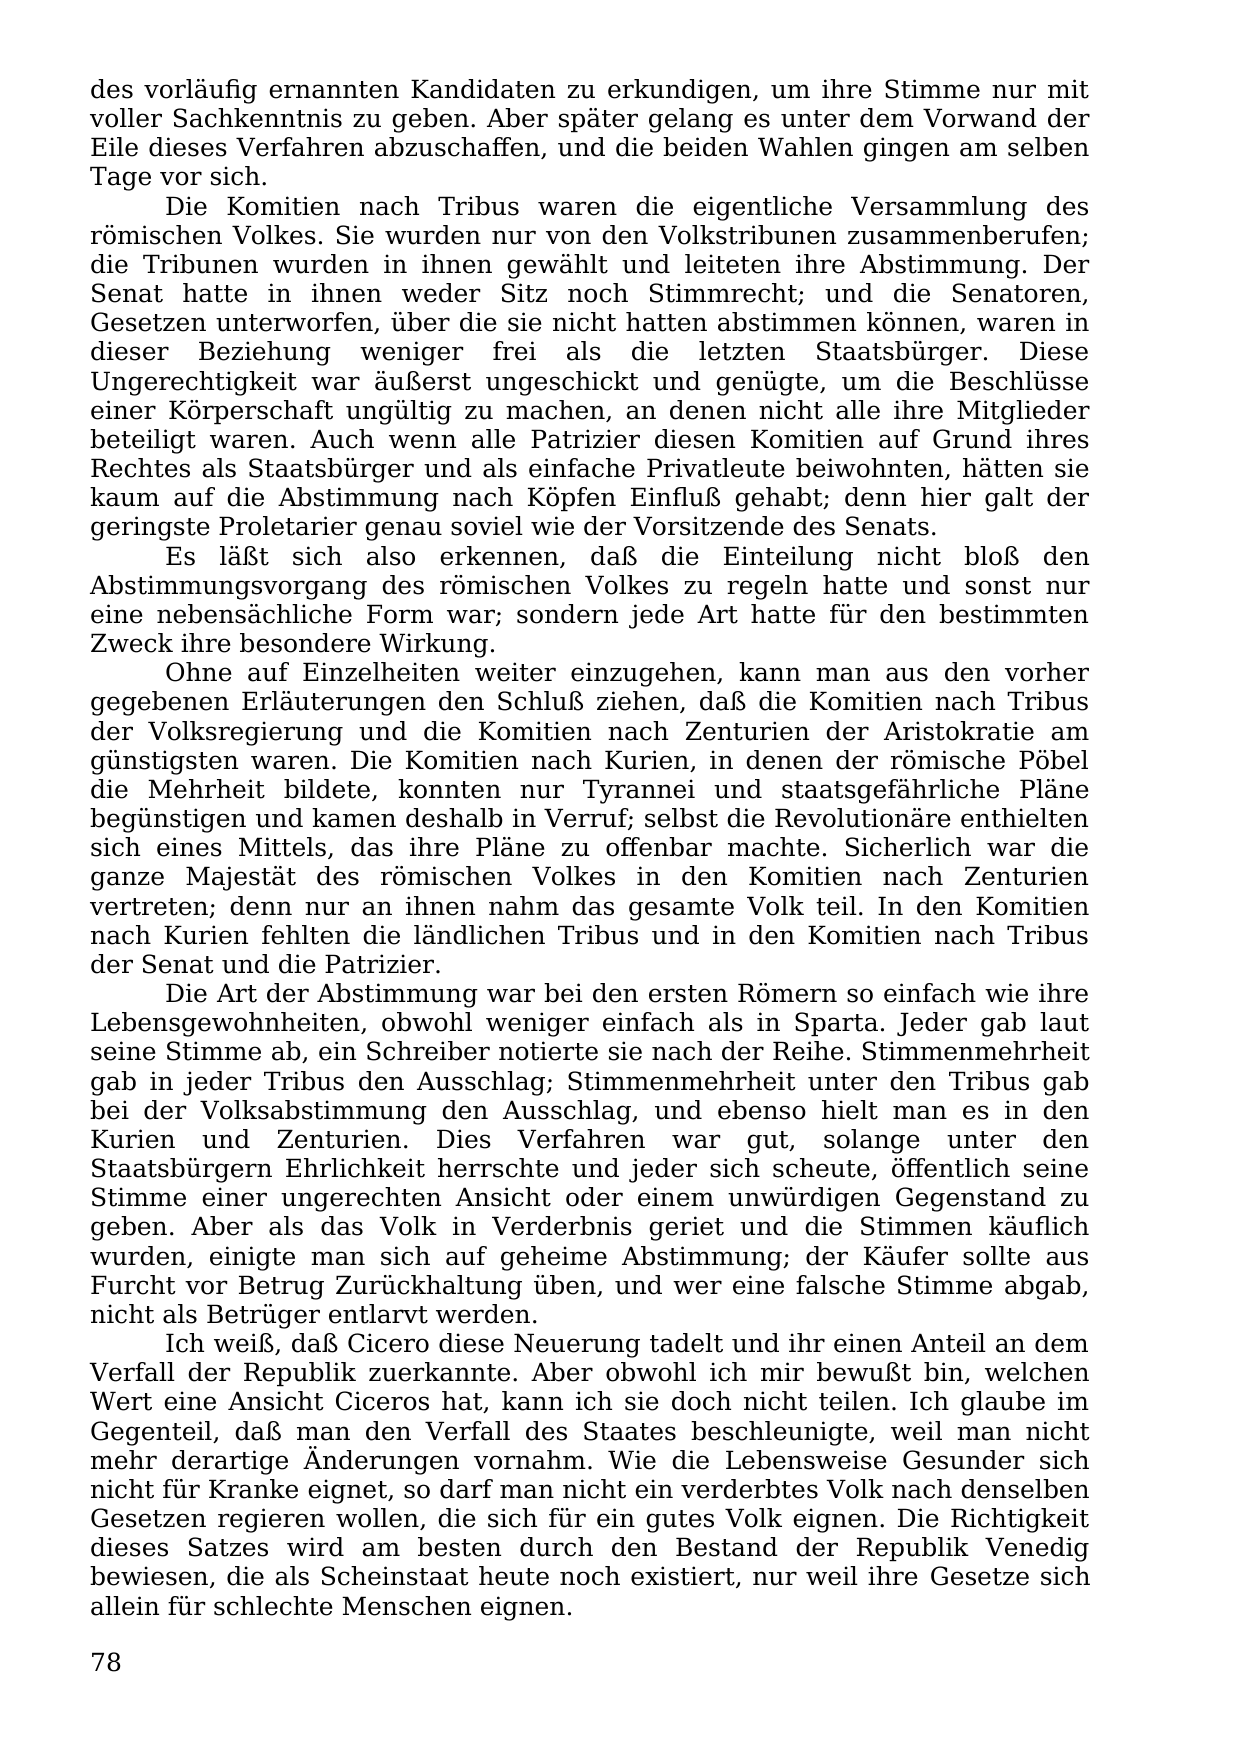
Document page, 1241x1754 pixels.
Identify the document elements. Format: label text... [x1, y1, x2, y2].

text Die Art der Abstimmung war bei den ersten Römern so einfach wie ihre Lebensgewohnheiten, obwohl weniger einfach als in Sparta. Jeder gab laut seine Stimme ab, ein Schreiber notierte sie nach der Reihe. Stimmenmehrheit gab in jeder Tribus den Ausschlag; Stimmenmehrheit unter den Tribus gab bei der Volksabstimmung den Ausschlag, und ebenso hielt man es in den Kurien und Zenturien. Dies Verfahren war gut, solange unter den Staatsbürgern Ehrlichkeit herrschte und jeder sich scheute, öffentlich seine Stimme einer ungerechten Ansicht oder einem unwürdigen Gegenstand zu geben. Aber als das Volk in Verderbnis geriet und die Stimmen käuflich wurden, einigte man sich auf geheime Abstimmung; der Käufer sollte aus Furcht vor Betrug Zurückhaltung üben, und wer eine falsche Stimme abgab, nicht als Betrüger entlarvt werden. [90, 979, 1091, 1329]
text Die Komitien nach Tribus waren die eigentliche Versammlung des römischen Volkes. Sie wurden nur von den Volkstribunen zusammenberufen; die Tribunen wurden in ihnen gewählt und leiteten ihre Abstimmung. Der Senat hatte in ihnen weder Sitz noch Stimmrecht; und die Senatoren, Gesetzen unterworfen, über die sie nicht hatten abstimmen können, waren in dieser Beziehung weniger frei als die letzten Staatsbürger. Diese Ungerechtigkeit war äußerst ungeschickt und genügte, um die Beschlüsse einer Körperschaft ungültig zu machen, an denen nicht alle ihre Mitglieder beteiligt waren. Auch wenn alle Patrizier diesen Komitien auf Grund ihres Rechtes als Staatsbürger und als einfache Privatleute beiwohnten, hätten sie kaum auf die Abstimmung nach Köpfen Einfluß gehabt; denn hier galt der geringste Proletarier genau soviel wie der Vorsitzende des Senats. [90, 192, 1091, 542]
text Ohne auf Einzelheiten weiter einzugehen, kann man aus den vorher gegebenen Erläuterungen den Schluß ziehen, daß die Komitien nach Tribus der Volksregierung und die Komitien nach Zenturien der Aristokratie am günstigsten waren. Die Komitien nach Kurien, in denen der römische Pöbel die Mehrheit bildete, konnten nur Tyrannei und staatsgefährliche Pläne begünstigen und kamen deshalb in Verruf; selbst die Revolutionäre enthielten sich eines Mittels, das ihre Pläne zu offenbar machte. Sicherlich war die ganze Majestät des römischen Volkes in den Komitien nach Zenturien vertreten; denn nur an ihnen nahm das gesamte Volk teil. In den Komitien nach Kurien fehlten die ländlichen Tribus und in den Komitien nach Tribus der Senat und die Patrizier. [90, 658, 1091, 979]
text Ich weiß, daß Cicero diese Neuerung tadelt und ihr einen Anteil an dem Verfall der Republik zuerkannte. Aber obwohl ich mir bewußt bin, welchen Wert eine Ansicht Ciceros hat, kann ich sie doch nicht teilen. Ich glaube im Gegenteil, daß man den Verfall des Staates beschleunigte, weil man nicht mehr derartige Änderungen vornahm. Wie die Lebensweise Gesunder sich nicht für Kranke eignet, so darf man nicht ein verderbtes Volk nach denselben Gesetzen regieren wollen, die sich für ein gutes Volk eignen. Die Richtigkeit dieses Satzes wird am besten durch den Bestand der Republik Venedig bewiesen, die als Scheinstaat heute noch existiert, nur weil ihre Gesetze sich allein für schlechte Menschen eignen. [90, 1329, 1091, 1621]
text Es läßt sich also erkennen, daß die Einteilung nicht bloß den Abstimmungsvorgang des römischen Volkes zu regeln hatte und sonst nur eine nebensächliche Form war; sondern jede Art hatte für den bestimmten Zweck ihre besondere Wirkung. [90, 542, 1091, 658]
text des vorläufig ernannten Kandidaten zu erkundigen, um ihre Stimme nur mit voller Sachkenntnis zu geben. Aber später gelang es unter dem Vorwand der Eile dieses Verfahren abzuschaffen, und die beiden Wahlen gingen am selben Tage vor sich. [90, 75, 1091, 192]
